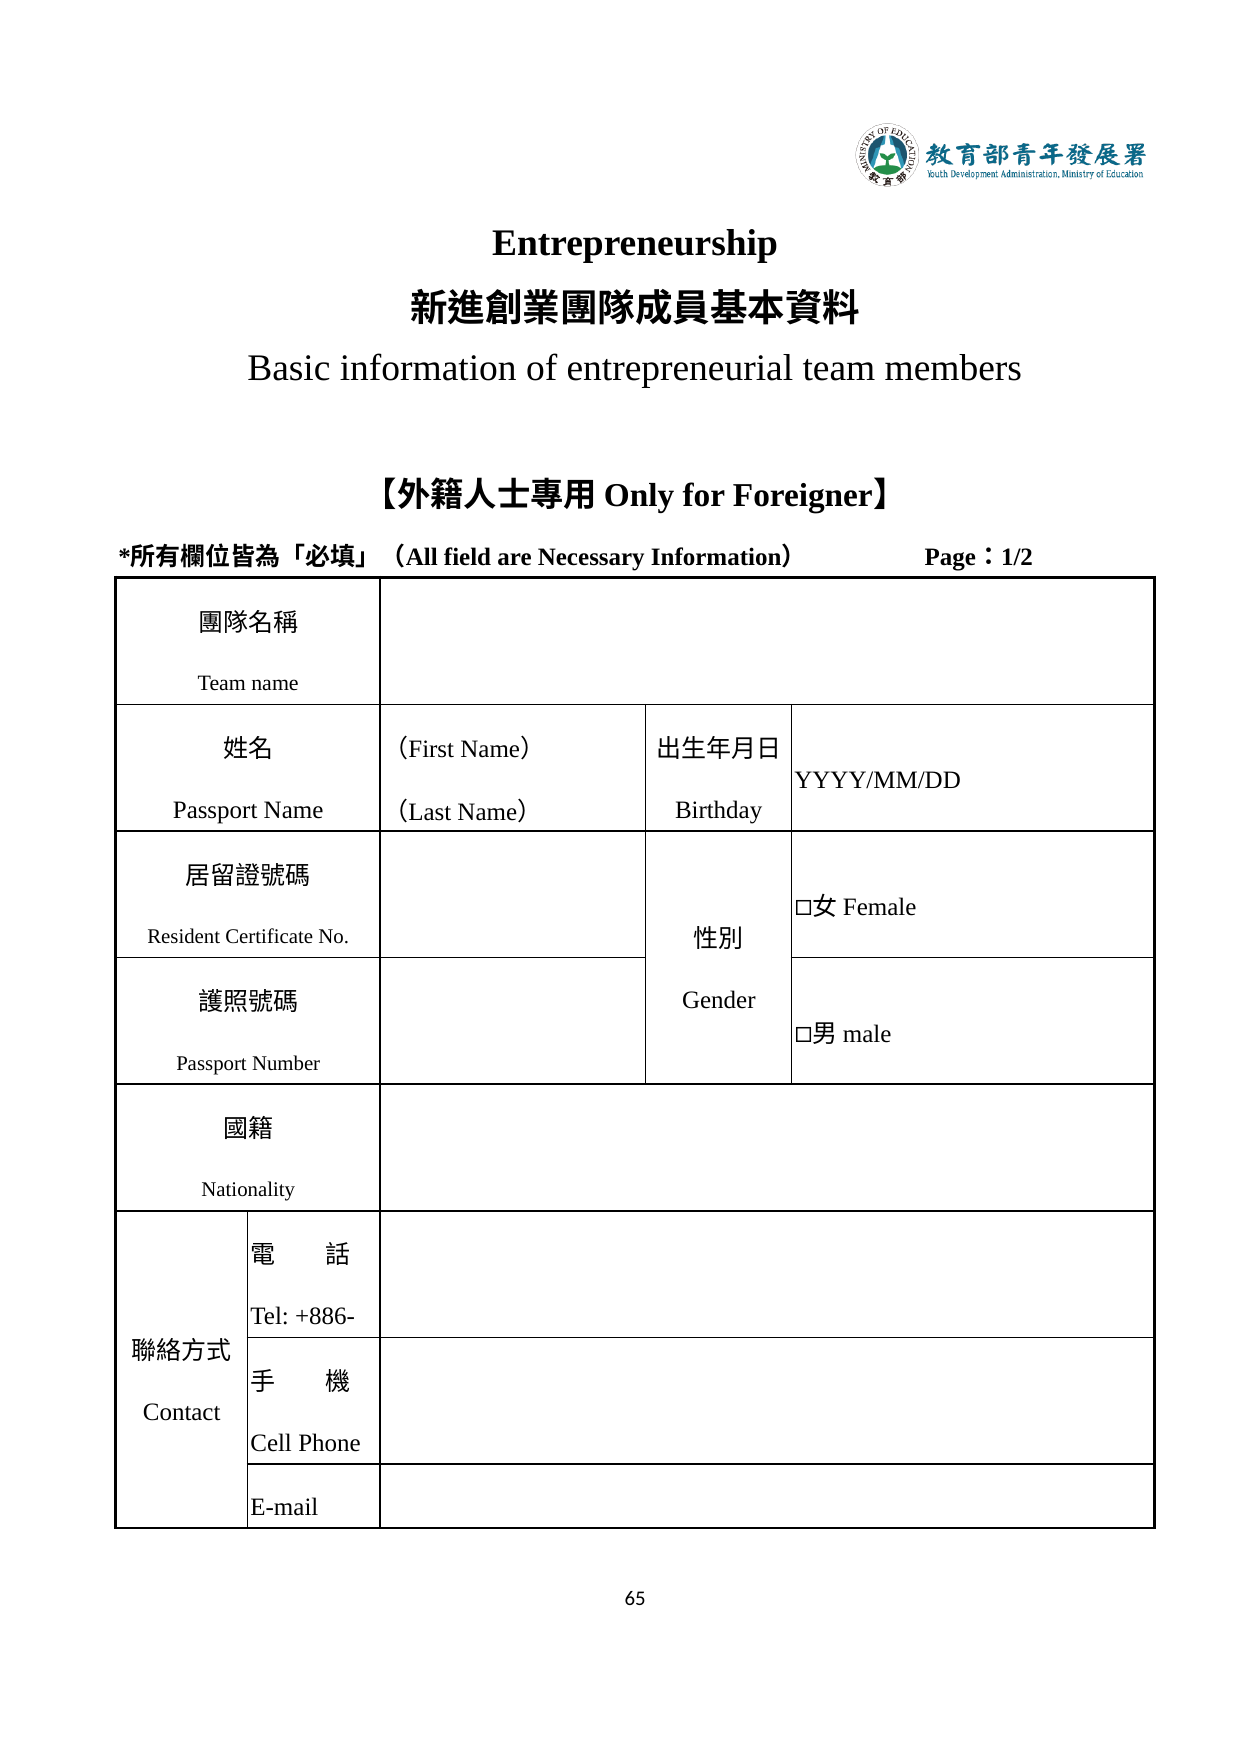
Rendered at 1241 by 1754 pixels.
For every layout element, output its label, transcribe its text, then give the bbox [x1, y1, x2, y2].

table_cell 國籍 Nationality [117, 1085, 379, 1210]
table_cell （First Name） （Last Name） [381, 705, 645, 830]
table_cell 性別 Gender [646, 832, 791, 1083]
table_cell 男male [792, 958, 1153, 1083]
table_cell [381, 1465, 1153, 1527]
table_cell YYYY/MM/DD [792, 705, 1153, 830]
text Entrepreneurship [118, 201, 1152, 263]
table_cell [381, 832, 645, 957]
table_cell 電 話 Tel: +886- [248, 1212, 379, 1336]
table_cell [381, 1212, 1153, 1336]
table_header 團隊名稱 Team name [117, 579, 379, 704]
text Basic information of entrepreneurial team members [118, 326, 1152, 388]
table_cell [381, 1338, 1153, 1463]
text 新進創業團隊成員基本資料 [118, 263, 1152, 326]
table_cell 聯絡方式 Contact [117, 1212, 247, 1527]
table_cell 姓名 Passport Name [117, 705, 379, 830]
table_cell 居留證號碼 Resident Certificate No. [117, 832, 379, 957]
table_header [381, 579, 1153, 704]
table_cell 手 機 Cell Phone [248, 1338, 379, 1463]
text *所有欄位皆為「必填」（All field are Necessary Information） Page：1/2 [118, 513, 1152, 576]
table_cell [381, 1085, 1153, 1210]
table_cell 護照號碼 Passport Number [117, 958, 379, 1083]
table_cell [381, 958, 645, 1083]
table_cell 出生年月日 Birthday [646, 705, 791, 830]
table_cell E-mail [248, 1465, 379, 1527]
table_cell 女Female [792, 832, 1153, 957]
text 【外籍人士專用Only for Foreigner】 [118, 451, 1152, 513]
